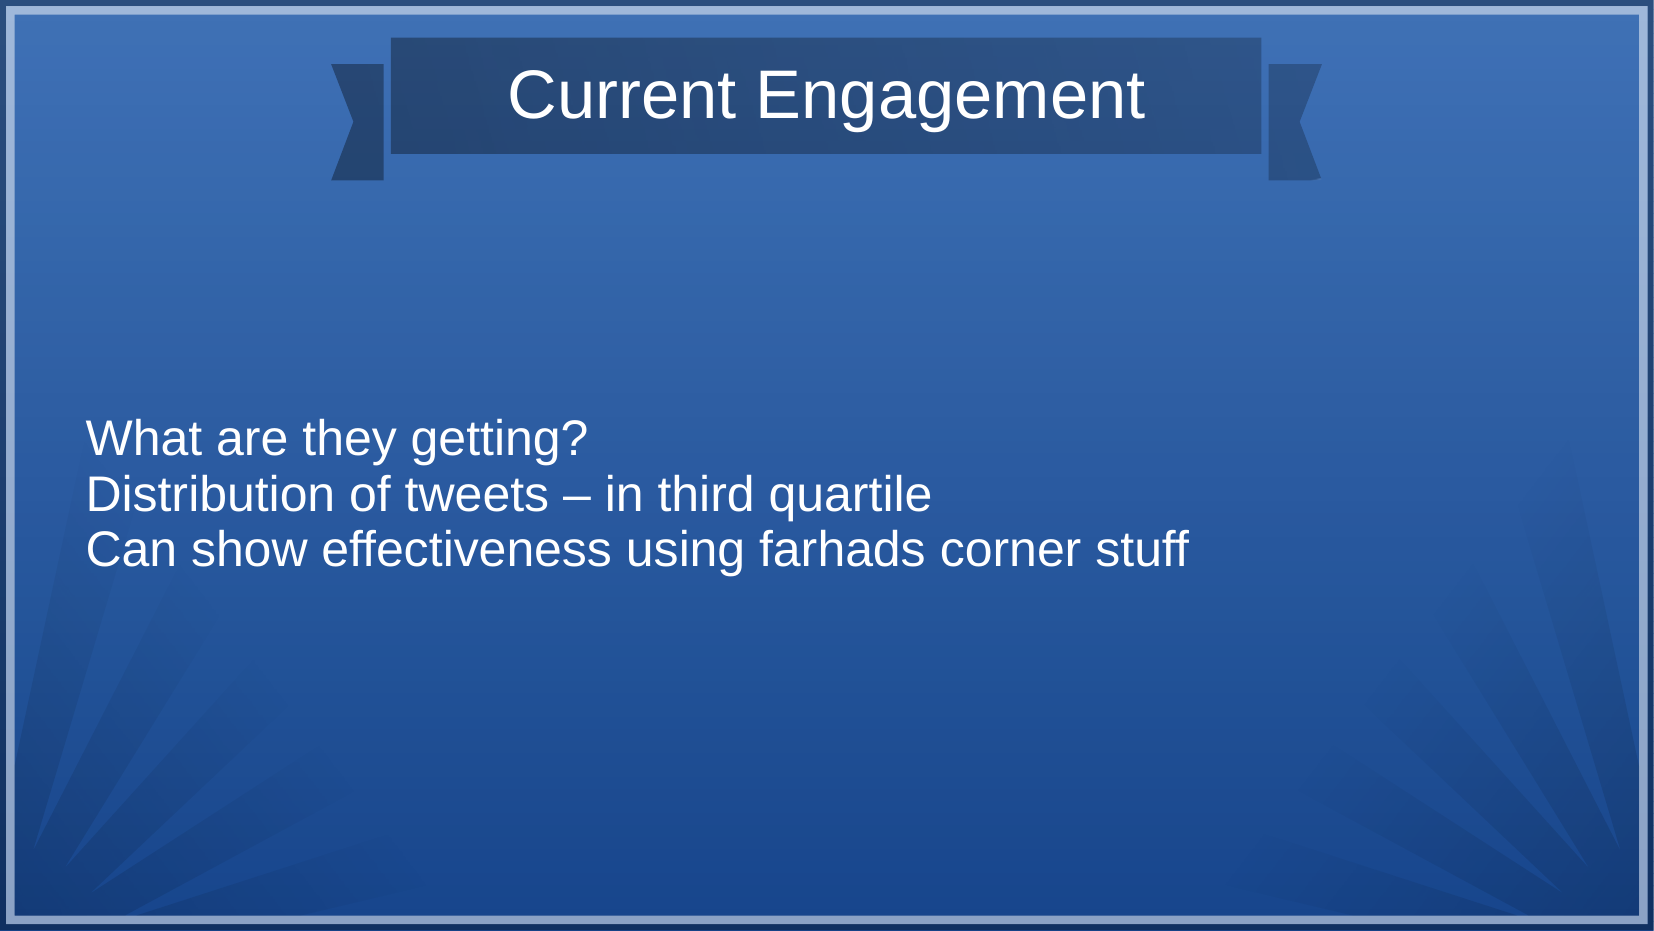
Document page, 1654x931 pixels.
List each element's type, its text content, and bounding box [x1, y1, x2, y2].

text_box What are they getting? Distribution of tweets – in third quartile Can show effectiveness using farhads corner stuff [70, 347, 1583, 839]
title Current Engagement [389, 35, 1264, 154]
